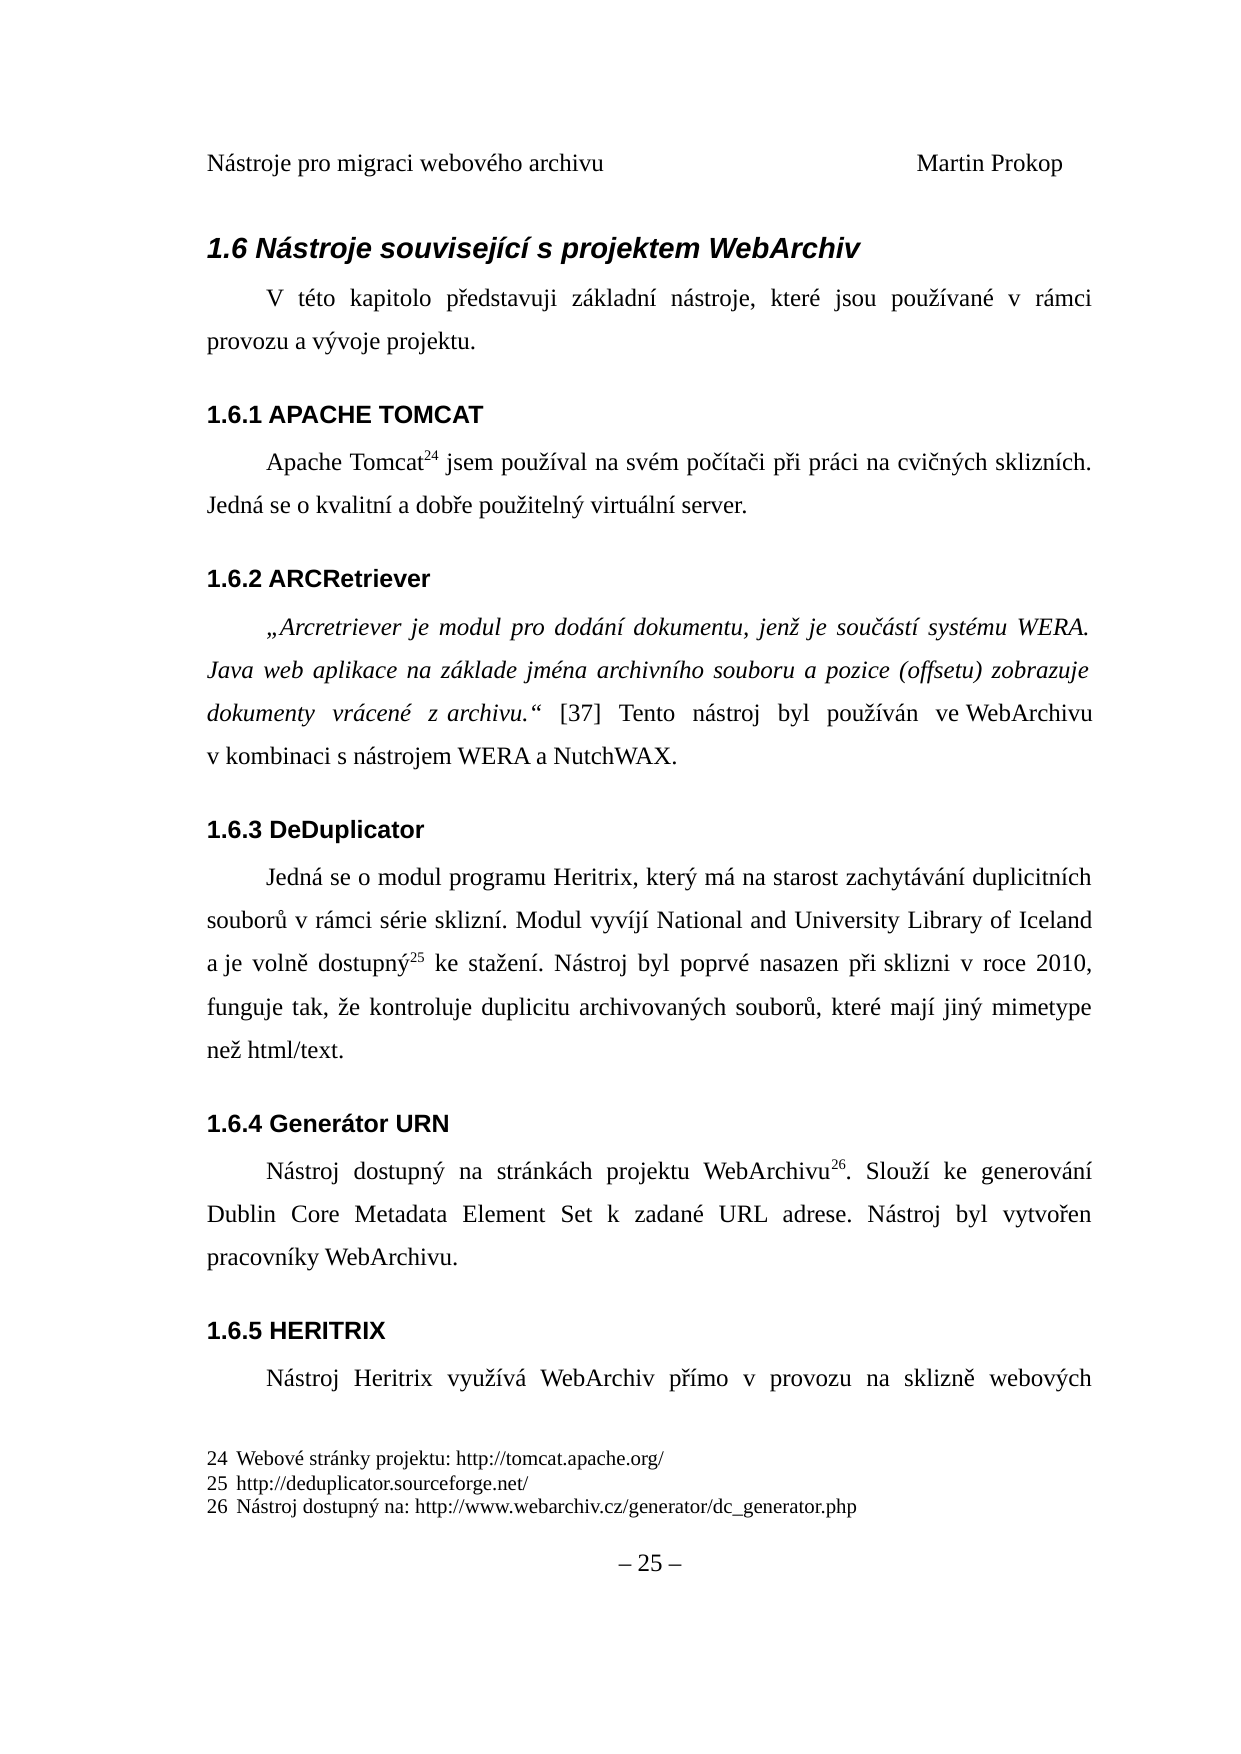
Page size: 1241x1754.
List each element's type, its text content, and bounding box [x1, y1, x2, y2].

text „Arcretriever je modul pro dodání dokumentu, jenž je součástí systému WERA. Java web aplikace na základe jména archivního souboru a pozice (offsetu) zobrazuje dokumenty vrácené z archivu.“ [37] Tento nástroj byl používán ve WebArchivu v kombinaci s nástrojem WERA a NutchWAX. [207, 612, 1093, 770]
text Nástroj dostupný na: http://www.webarchiv.cz/generator/dc_generator.php [207, 1494, 1093, 1518]
text V této kapitolo představuji základní nástroje, které jsou používané v rámci provozu a vývoje projektu. [207, 283, 1093, 355]
subtitle 1.6.3 DeDuplicator [207, 815, 1093, 844]
text Jedná se o modul programu Heritrix, který má na starost zachytávání duplicitních souborů v rámci série sklizní. Modul vyvíjí National and University Library of Iceland a je volně dostupný ke stažení. Nástroj byl poprvé nasazen při sklizni v roce 2010, funguje tak, že kontroluje duplicitu archivovaných souborů, které mají jiný mimetype než html/text. [207, 862, 1093, 1063]
subtitle 1.6.1 APACHE TOMCAT [207, 400, 1093, 429]
subtitle 1.6.4 Generátor URN [207, 1109, 1093, 1137]
subtitle 1.6.2 ARCRetriever [207, 564, 1093, 593]
subtitle 1.6.5 HERITRIX [207, 1316, 1093, 1345]
subtitle 1.6 Nástroje související s projektem WebArchiv [207, 231, 1093, 264]
text http://deduplicator.sourceforge.net/ [207, 1470, 1093, 1494]
text Nástroj Heritrix využívá WebArchiv přímo v provozu na sklizně webových [207, 1363, 1093, 1392]
text Nástroj dostupný na stránkách projektu WebArchivu. Slouží ke generování Dublin Core Metadata Element Set k zadané URL adrese. Nástroj byl vytvořen pracovníky WebArchivu. [207, 1156, 1093, 1271]
text Apache Tomcat jsem používal na svém počítači při práci na cvičných sklizních. Jedná se o kvalitní a dobře použitelný virtuální server. [207, 447, 1093, 519]
text Webové stránky projektu: http://tomcat.apache.org/ [207, 1446, 1093, 1470]
